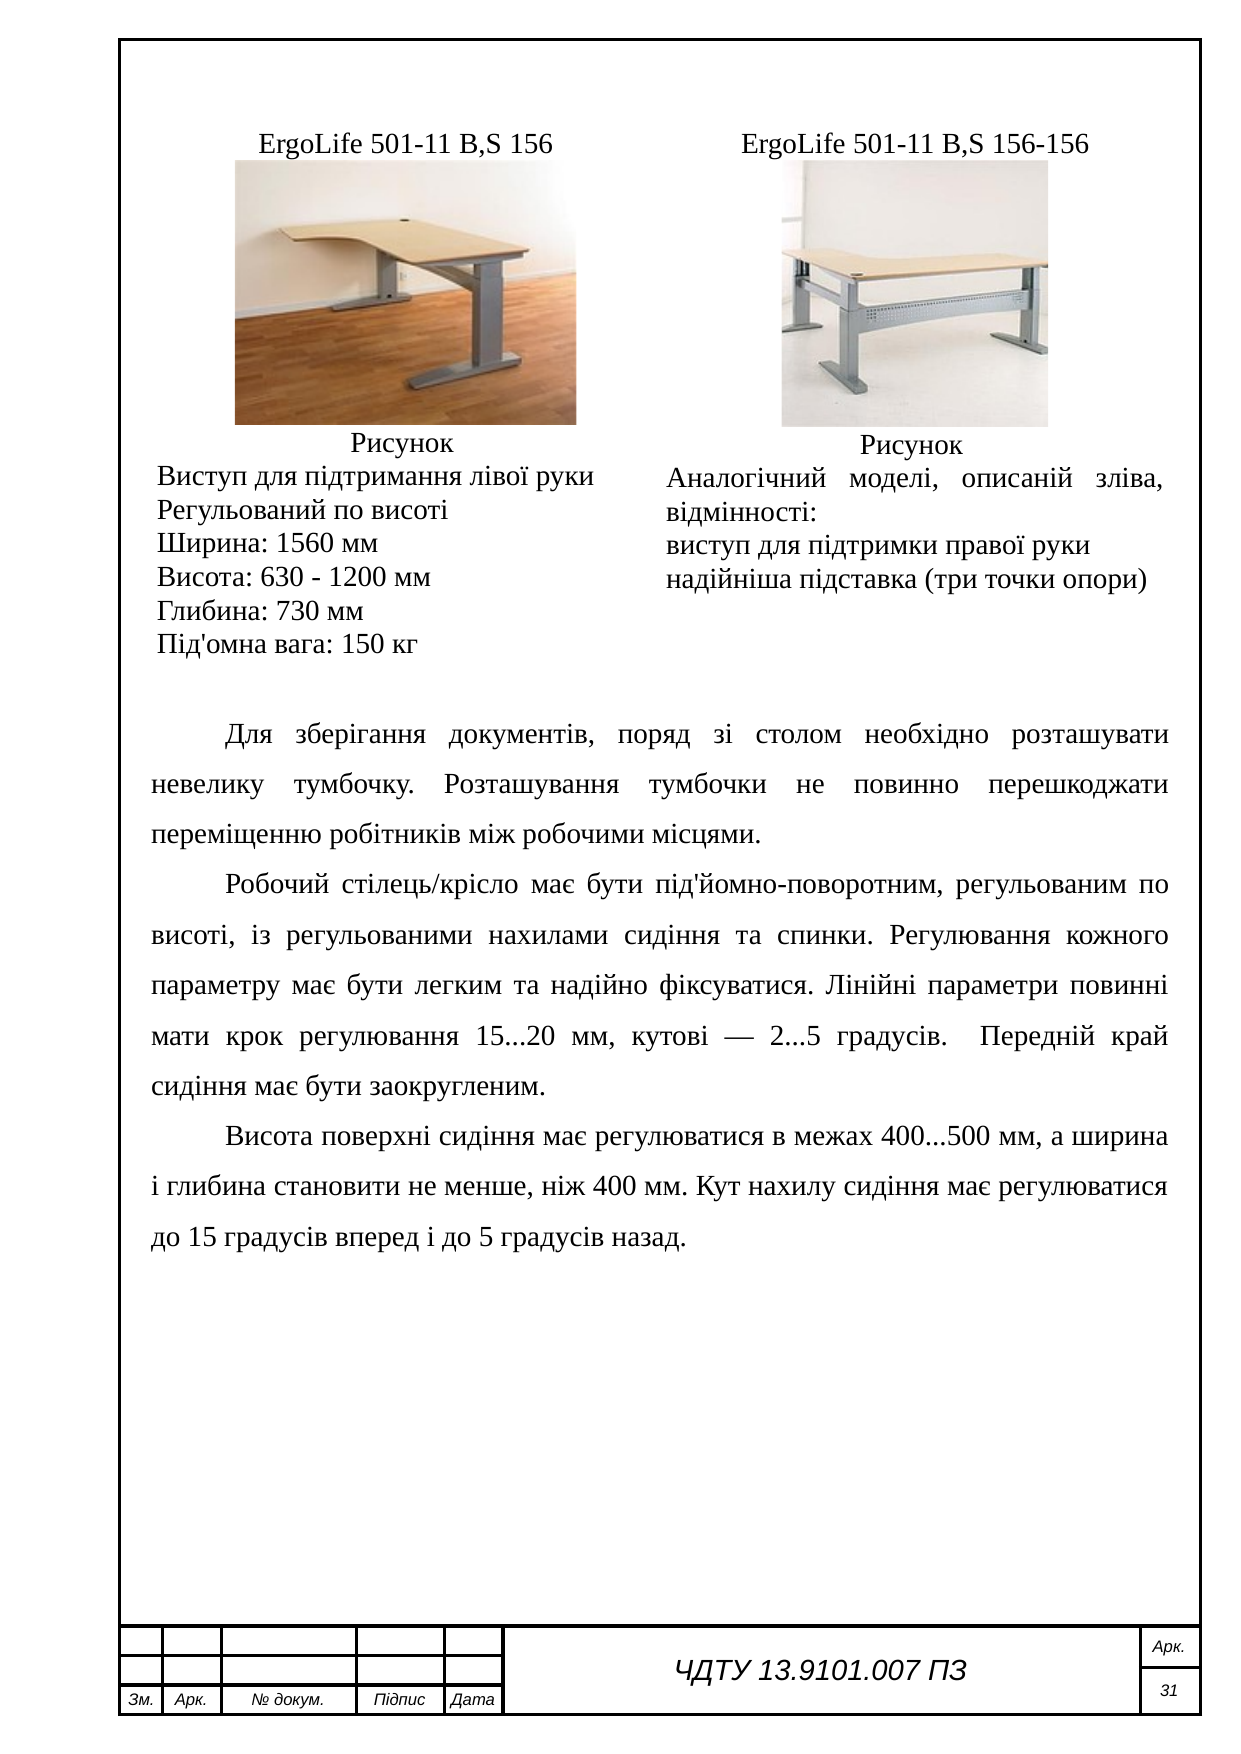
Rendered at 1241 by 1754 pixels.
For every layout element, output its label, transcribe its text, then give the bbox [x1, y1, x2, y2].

picture [781, 160, 1049, 427]
picture [234, 160, 577, 425]
text Робочий стілець/крісло має бути під'йомно-поворотним, регульованим по висоті, із регульованими нахилами сидіння та спинки. Регулювання кожного параметру має бути легким та надійно фіксуватися. Лінійні параметри повинні мати крок регулювання 15...20 мм, кутові — 2...5 градусів. Передній край сидіння має бути заокругленим. [151, 867, 1170, 1101]
table_header ErgoLife 501-11 B,S 156-156 Рисунок Аналогічний моделі, описаній зліва, відмінності: виступ для підтримки правої руки надійніша підставка (три точки опори) [660, 121, 1170, 665]
text Висота поверхні сидіння має регулюватися в межах 400...500 мм, а ширина і глибина становити не менше, ніж 400 мм. Кут нахилу сидіння має регулюватися до 15 градусів вперед і до 5 градусів назад. [151, 1118, 1170, 1252]
text Для зберігання документів, поряд зі столом необхідно розташувати невелику тумбочку. Розташування тумбочки не повинно перешкоджати переміщенню робітників між робочими місцями. [151, 716, 1170, 850]
table_header ErgoLife 501-11 B,S 156 Рисунок Виступ для підтримання лівої руки Регульований по висоті Ширина: 1560 мм Висота: 630 - 1200 мм Глибина: 730 мм Під'омна вага: 150 кг [151, 121, 660, 665]
